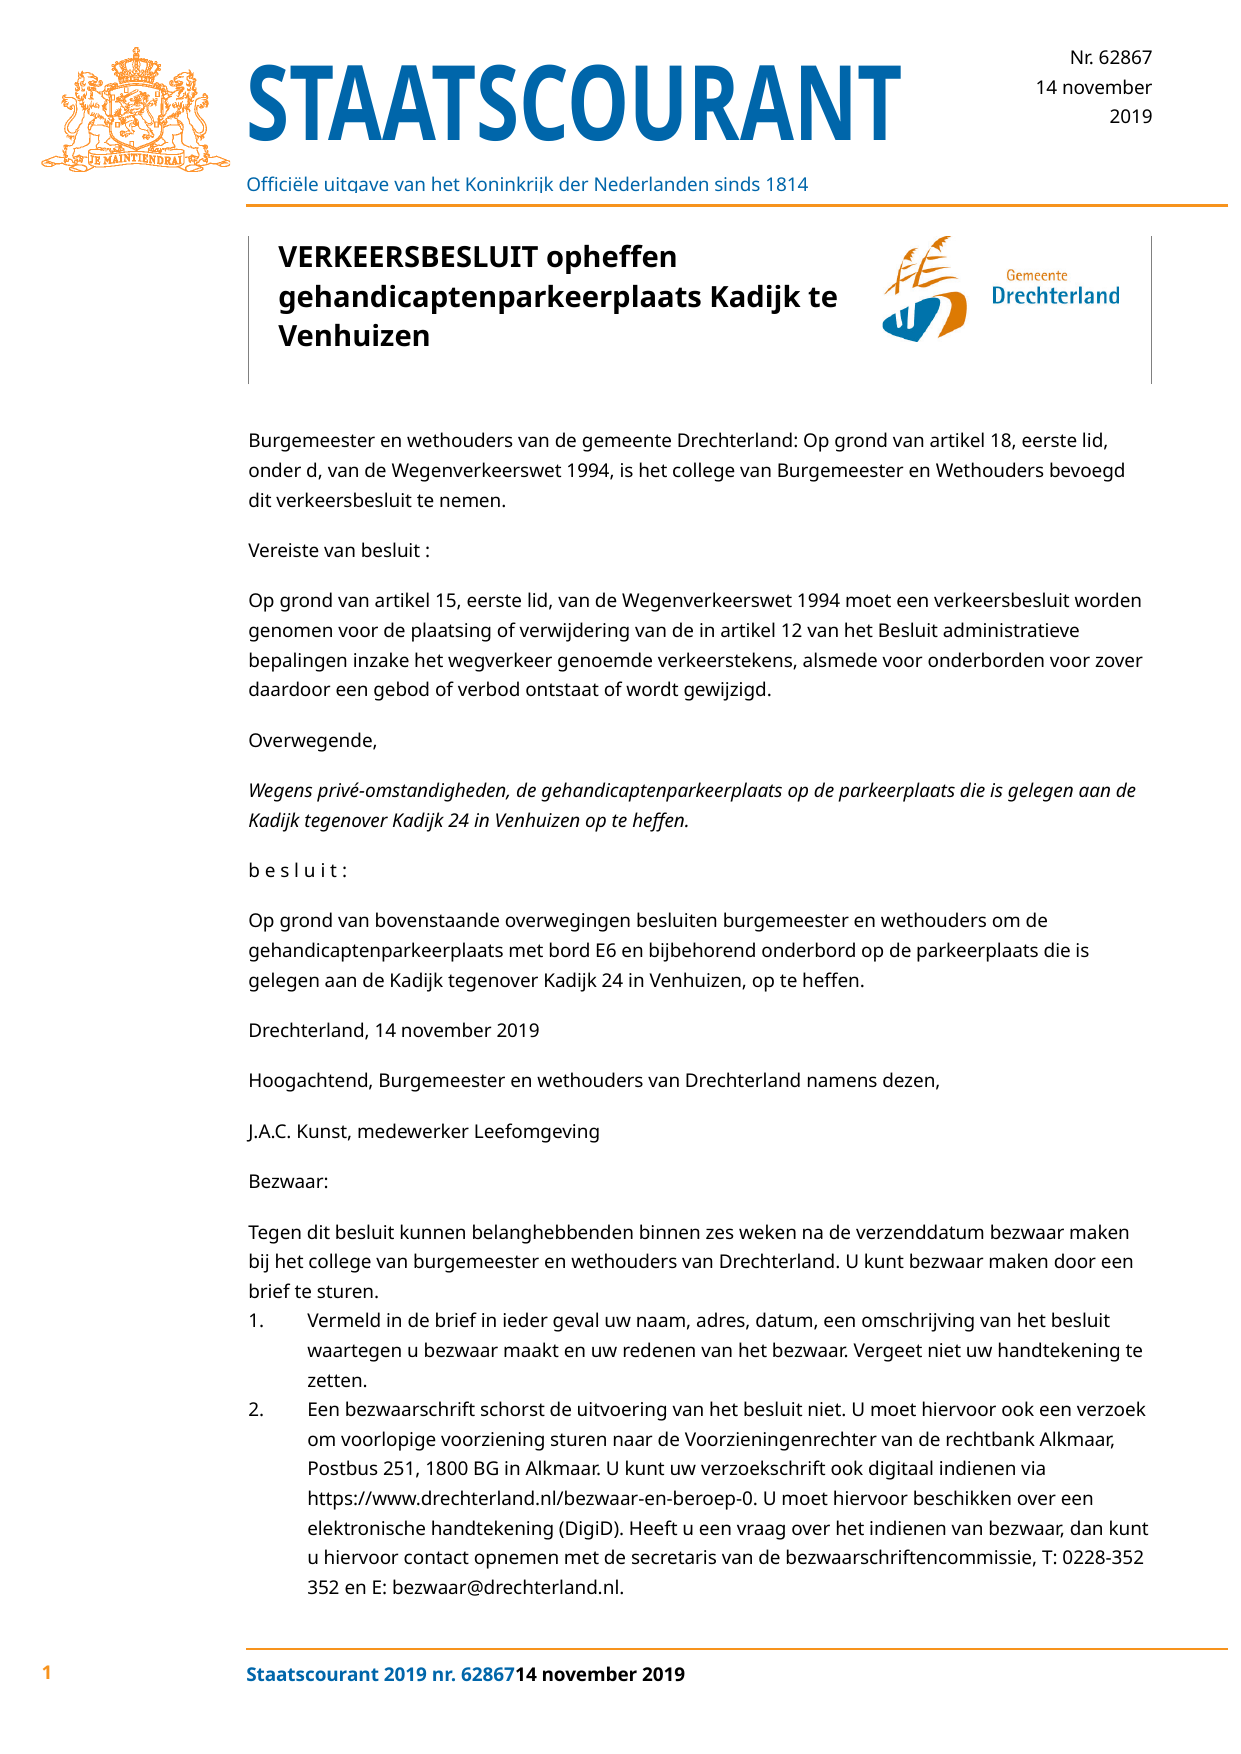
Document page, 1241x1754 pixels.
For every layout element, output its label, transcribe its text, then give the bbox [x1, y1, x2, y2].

text Burgemeester en wethouders van de gemeente Drechterland: Op grond van artikel 18, eerste lid, onder d, van de Wegenverkeerswet 1994, is het college van Burgemeester en Wethouders bevoegd dit verkeersbesluit te nemen. [248, 428, 1152, 512]
text Op grond van artikel 15, eerste lid, van de Wegenverkeerswet 1994 moet een verkeersbesluit worden genomen voor de plaatsing of verwijdering van de in artikel 12 van het Besluit administratieve bepalingen inzake het wegverkeer genoemde verkeerstekens, alsmede voor onderborden voor zover daardoor een gebod of verbod ontstaat of wordt gewijzigd. [248, 588, 1152, 702]
table_header [850, 236, 1151, 384]
picture [41, 47, 231, 172]
list Vermeld in de brief in ieder geval uw naam, adres, datum, een omschrijving van het besluit waartegen u bezwaar maakt en uw redenen van het bezwaar. Vergeet niet uw handtekening te zetten. [248, 1308, 1152, 1392]
picture [882, 329, 911, 342]
picture [882, 236, 1119, 342]
text Drechterland, 14 november 2019 [248, 1017, 1152, 1043]
text Wegens privé-omstandigheden, de gehandicaptenparkeerplaats op de parkeerplaats die is gelegen aan de Kadijk tegenover Kadijk 24 in Venhuizen op te heffen. [248, 777, 1152, 832]
text Bezwaar: [248, 1168, 1152, 1194]
text Vereiste van besluit : [248, 537, 1152, 563]
text J.A.C. Kunst, medewerker Leefomgeving [248, 1118, 1152, 1144]
list Een bezwaarschrift schorst de uitvoering van het besluit niet. U moet hiervoor ook een verzoek om voorlopige voorziening sturen naar de Voorzieningenrechter van de rechtbank Alkmaar, Postbus 251, 1800 BG in Alkmaar. U kunt uw verzoekschrift ook digitaal indienen via https://www.drechterland.nl/bezwaar-en-beroep-0. U moet hiervoor beschikken over een elektronische handtekening (DigiD). Heeft u een vraag over het indienen van bezwaar, dan kunt u hiervoor contact opnemen met de secretaris van de bezwaarschriftencommissie, T: 0228-352 352 en E: bezwaar@drechterland.nl. [248, 1396, 1152, 1599]
text b e s l u i t : [248, 857, 1152, 883]
table_header VERKEERSBESLUIT opheffen gehandicaptenparkeerplaats Kadijk te Venhuizen [249, 236, 850, 384]
text Tegen dit besluit kunnen belanghebbenden binnen zes weken na de verzenddatum bezwaar maken bij het college van burgemeester en wethouders van Drechterland. U kunt bezwaar maken door een brief te sturen. [248, 1219, 1152, 1304]
text Op grond van bovenstaande overwegingen besluiten burgemeester en wethouders om de gehandicaptenparkeerplaats met bord E6 en bijbehorend onderbord op de parkeerplaats die is gelegen aan de Kadijk tegenover Kadijk 24 in Venhuizen, op te heffen. [248, 908, 1152, 992]
text Hoogachtend, Burgemeester en wethouders van Drechterland namens dezen, [248, 1068, 1152, 1093]
text Overwegende, [248, 727, 1152, 752]
